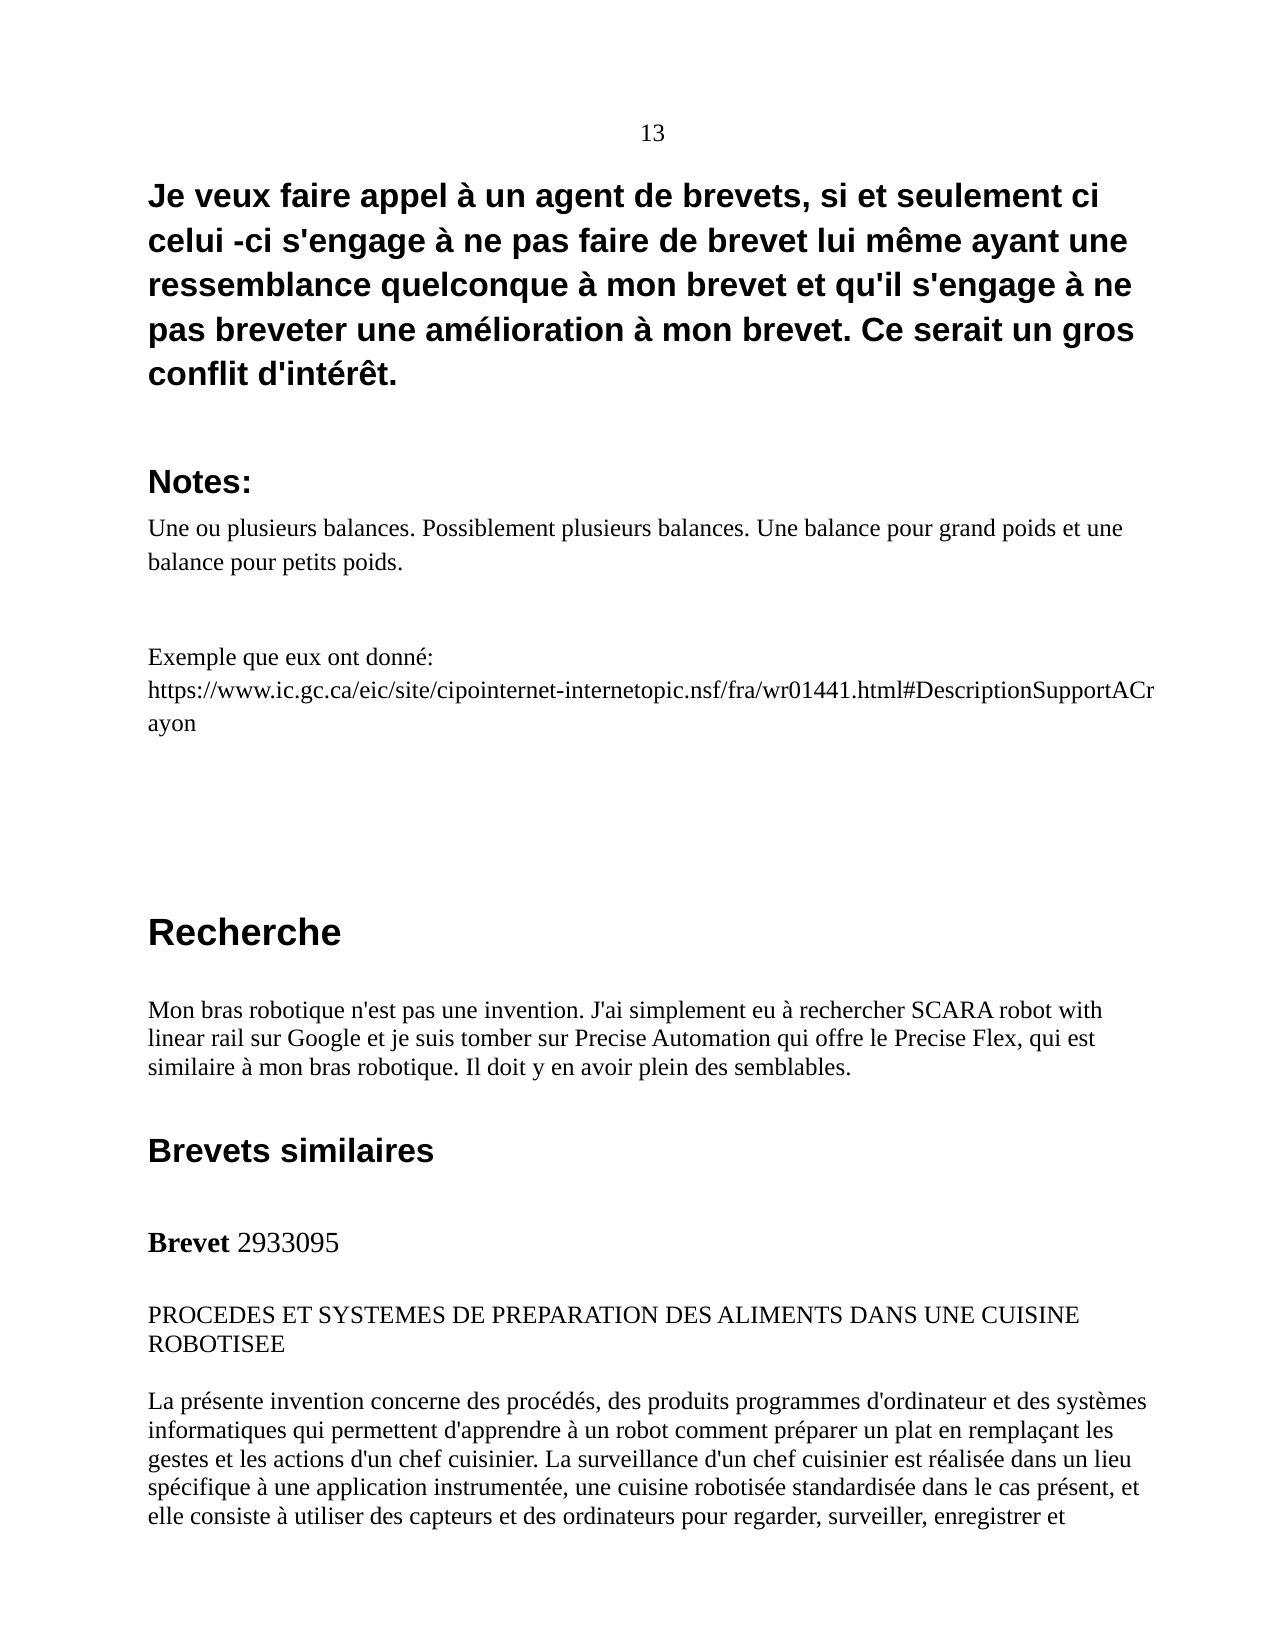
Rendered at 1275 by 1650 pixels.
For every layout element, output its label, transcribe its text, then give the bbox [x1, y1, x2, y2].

subtitle Brevet 2933095 [148, 1225, 1157, 1259]
subtitle Brevets similaires [148, 1131, 1157, 1169]
text Une ou plusieurs balances. Possiblement plusieurs balances. Une balance pour grand poids et une balance pour petits poids. [148, 513, 1157, 575]
text PROCEDES ET SYSTEMES DE PREPARATION DES ALIMENTS DANS UNE CUISINE ROBOTISEE [148, 1300, 1157, 1357]
text La présente invention concerne des procédés, des produits programmes d'ordinateur et des systèmes informatiques qui permettent d'apprendre à un robot comment préparer un plat en remplaçant les gestes et les actions d'un chef cuisinier. La surveillance d'un chef cuisinier est réalisée dans un lieu spécifique à une application instrumentée, une cuisine robotisée standardisée dans le cas présent, et elle consiste à utiliser des capteurs et des ordinateurs pour regarder, surveiller, enregistrer et [148, 1386, 1157, 1530]
text Je veux faire appel à un agent de brevets, si et seulement ci celui -ci s'engage à ne pas faire de brevet lui même ayant une ressemblance quelconque à mon brevet et qu'il s'engage à ne pas breveter une amélioration à mon brevet. Ce serait un gros conflit d'intérêt. [148, 176, 1157, 392]
subtitle Notes: [148, 462, 1157, 501]
text Mon bras robotique n'est pas une invention. J'ai simplement eu à rechercher SCARA robot with linear rail sur Google et je suis tomber sur Precise Automation qui offre le Precise Flex, qui est similaire à mon bras robotique. Il doit y en avoir plein des semblables. [148, 995, 1157, 1081]
text Exemple que eux ont donné: https://www.ic.gc.ca/eic/site/cipointernet-internetopic.nsf/fra/wr01441.html#DescriptionSupportACrayon [148, 642, 1157, 737]
subtitle Recherche [148, 910, 1157, 953]
